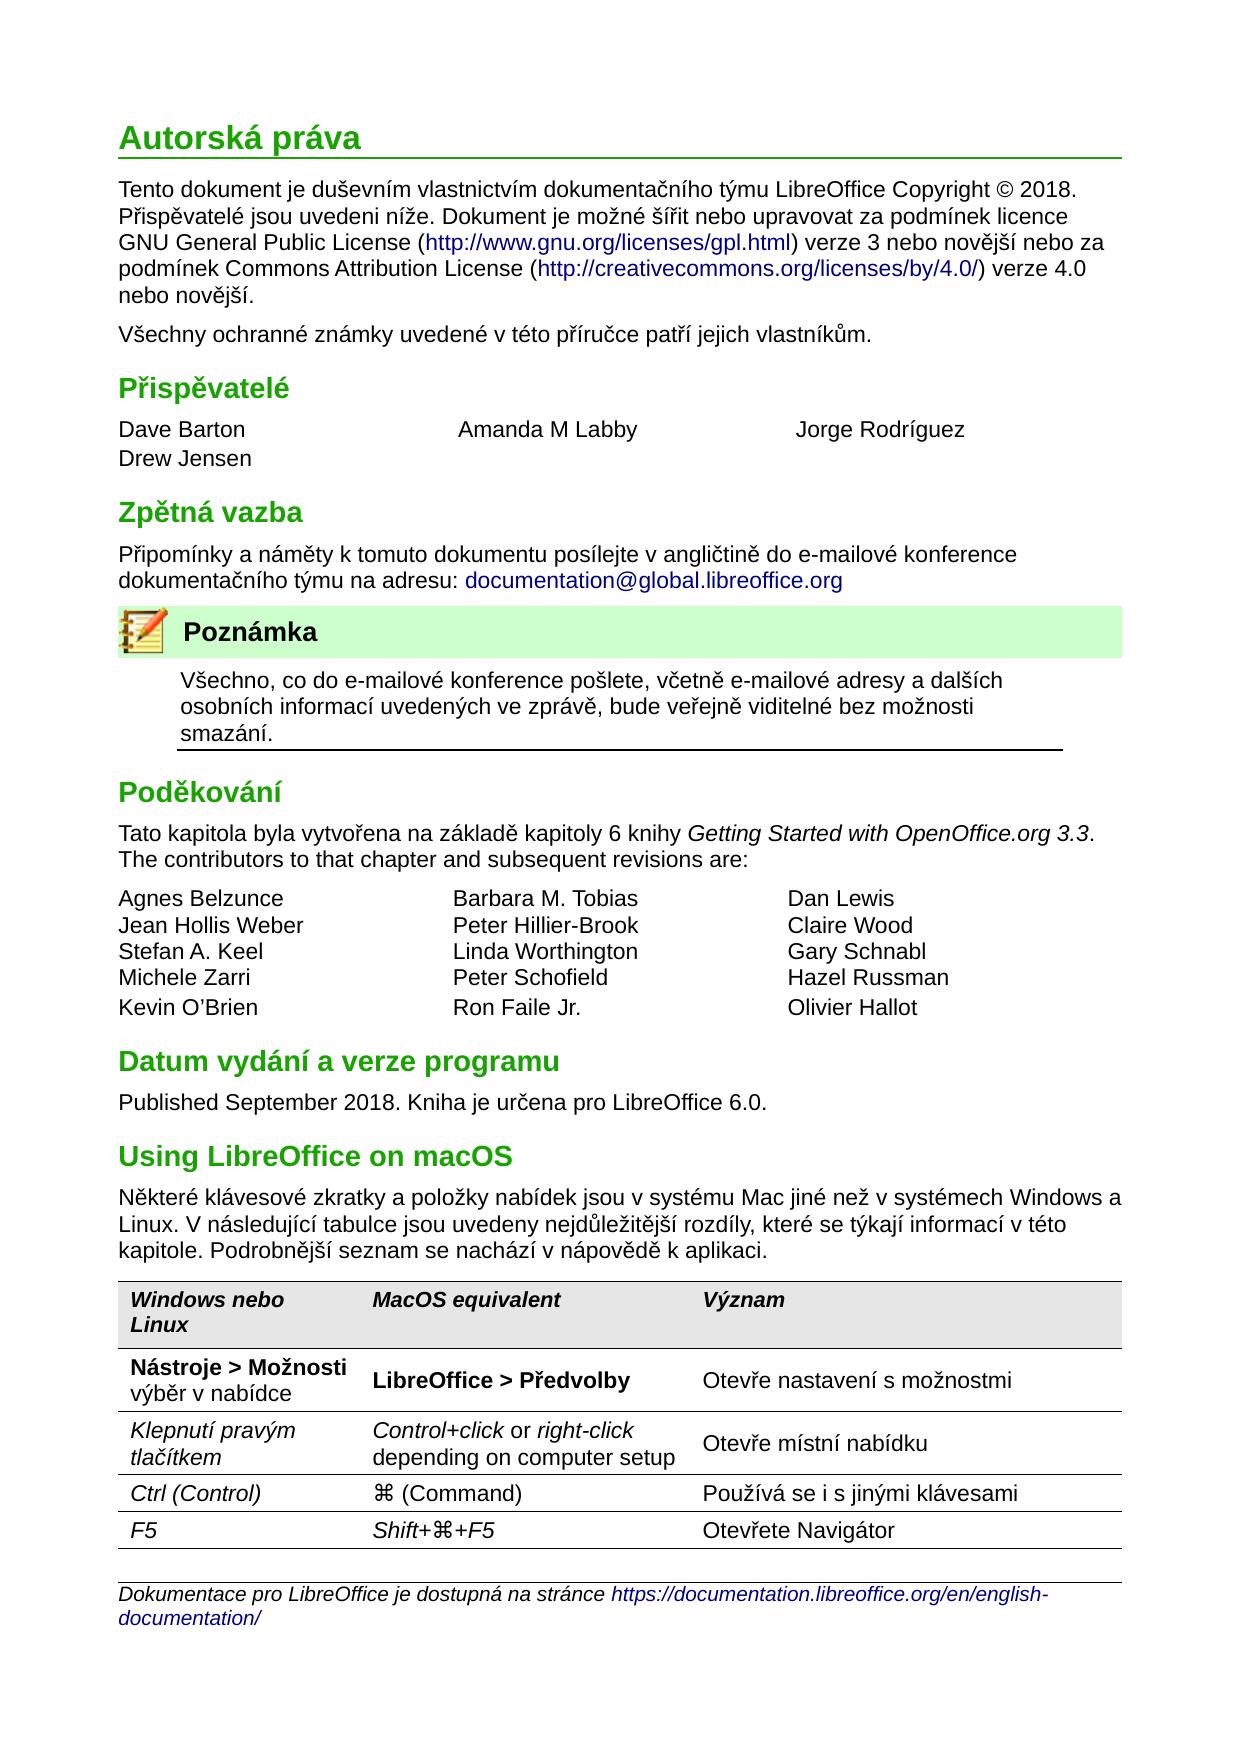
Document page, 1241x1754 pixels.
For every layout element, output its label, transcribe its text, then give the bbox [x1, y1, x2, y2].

table_cell Ctrl (Control) [118, 1475, 360, 1511]
text Tato kapitola byla vytvořena na základě kapitoly 6 knihy Getting Started with OpenOffice.org 3.3. The contributors to that chapter and subsequent revisions are: [118, 820, 1122, 873]
subtitle Using LibreOffice on macOS [118, 1139, 1122, 1172]
table_cell Shift+⌘+F5 [360, 1512, 690, 1548]
text Připomínky a náměty k tomuto dokumentu posílejte v angličtině do e-mailové konference dokumentačního týmu na adresu: documentation@global.libreoffice.org [118, 541, 1122, 593]
text Tento dokument je duševním vlastnictvím dokumentačního týmu LibreOffice Copyright © 2018. Přispěvatelé jsou uvedeni níže. Dokument je možné šířit nebo upravovat za podmínek licence GNU General Public License (http://www.gnu.org/licenses/gpl.html) verze 3 nebo novější nebo za podmínek Commons Attribution License (http://creativecommons.org/licenses/by/4.0/) verze 4.0 nebo novější. [118, 176, 1122, 308]
table_header MacOS equivalent [360, 1282, 690, 1348]
table_cell Jean Hollis Weber [118, 912, 453, 938]
table_header Agnes Belzunce [118, 885, 453, 912]
table_cell Otevře nastavení s možnostmi [690, 1349, 1122, 1411]
table_cell Claire Wood [788, 912, 1122, 938]
table_cell Hazel Russman [788, 964, 1122, 994]
table_cell Drew Jensen [118, 445, 458, 472]
table_header Dan Lewis [788, 885, 1122, 912]
picture [119, 606, 170, 657]
text Některé klávesové zkratky a položky nabídek jsou v systému Mac jiné než v systémech Windows a Linux. V následující tabulce jsou uvedeny nejdůležitější rozdíly, které se týkají informací v této kapitole. Podrobnější seznam se nachází v nápovědě k aplikaci. [118, 1184, 1122, 1263]
text Všechno, co do e-mailové konference pošlete, včetně e-mailové adresy a dalších osobních informací uvedených ve zprávě, bude veřejně viditelné bez možnosti smazání. [177, 664, 1063, 749]
table_cell Olivier Hallot [788, 994, 1122, 1020]
table_header Dave Barton [118, 416, 458, 445]
subtitle Poděkování [118, 775, 1122, 808]
table_cell Control+click or right-click depending on computer setup [360, 1412, 690, 1474]
table_cell Gary Schnabl [788, 938, 1122, 964]
table_header Barbara M. Tobias [453, 885, 787, 912]
subtitle Poznámka [118, 606, 1122, 658]
table_cell Nástroje > Možnosti výběr v nabídce [118, 1349, 360, 1411]
subtitle Datum vydání a verze programu [118, 1044, 1122, 1077]
table_cell Peter Schofield [453, 964, 787, 994]
table_cell Ron Faile Jr. [453, 994, 787, 1020]
text Všechny ochranné známky uvedené v této příručce patří jejich vlastníkům. [118, 321, 1122, 347]
text Published September 2018. Kniha je určena pro LibreOffice 6.0. [118, 1089, 1122, 1115]
table_header Amanda M Labby [458, 416, 789, 445]
table_header Windows nebo Linux [118, 1282, 360, 1348]
table_cell Klepnutí pravým tlačítkem [118, 1412, 360, 1474]
subtitle Zpětná vazba [118, 495, 1122, 529]
table_cell Stefan A. Keel [118, 938, 453, 964]
table_cell Kevin O’Brien [118, 994, 453, 1020]
table_cell [458, 445, 789, 472]
table_cell ⌘ (Command) [360, 1475, 690, 1511]
table_cell Otevře místní nabídku [690, 1412, 1122, 1474]
table_header Význam [690, 1282, 1122, 1348]
table_cell Otevřete Navigátor [690, 1512, 1122, 1548]
table_cell Linda Worthington [453, 938, 787, 964]
table_cell [789, 445, 1122, 472]
table_cell LibreOffice > Předvolby [360, 1349, 690, 1411]
subtitle Autorská práva [118, 118, 1122, 157]
table_cell F5 [118, 1512, 360, 1548]
table_cell Michele Zarri [118, 964, 453, 994]
table_cell Peter Hillier-Brook [453, 912, 787, 938]
table_header Jorge Rodríguez [789, 416, 1122, 445]
table_cell Používá se i s jinými klávesami [690, 1475, 1122, 1511]
subtitle Přispěvatelé [118, 371, 1122, 404]
